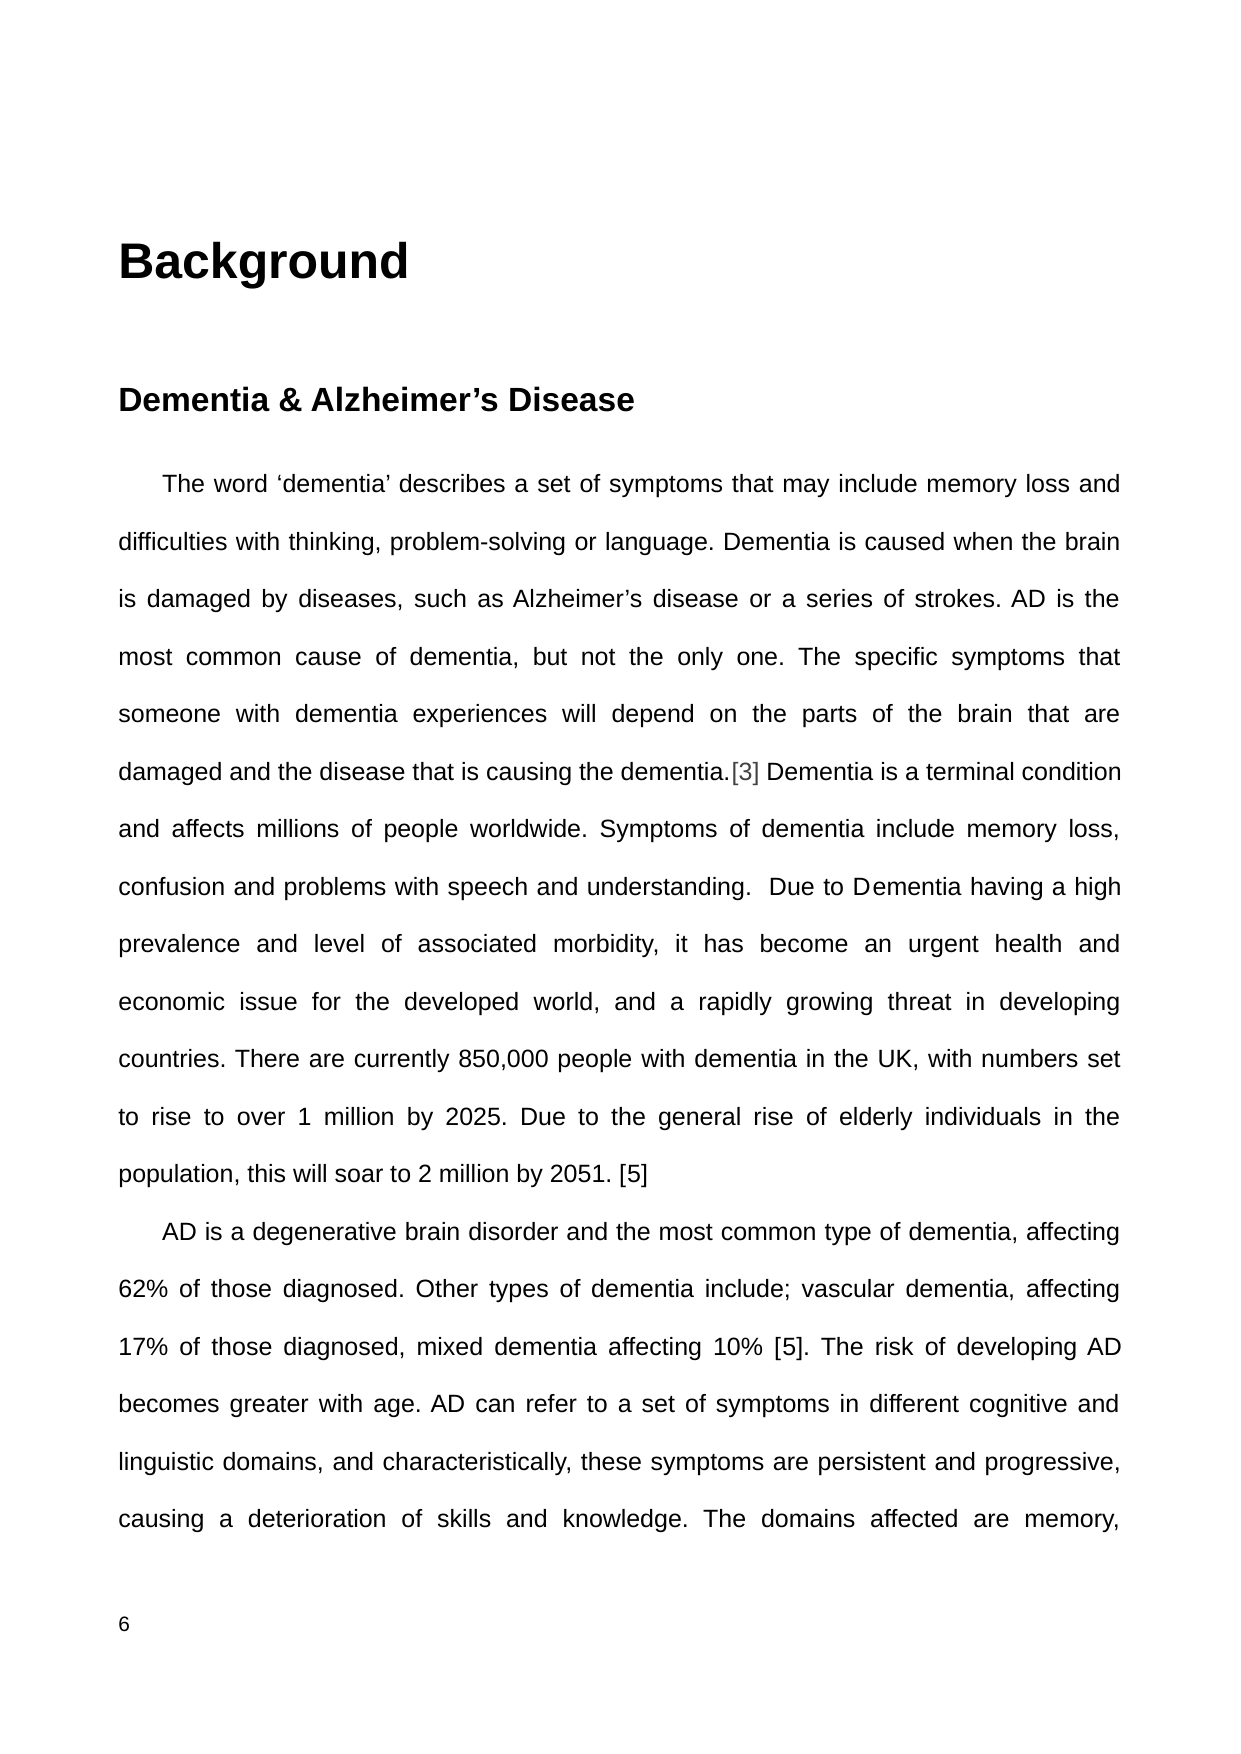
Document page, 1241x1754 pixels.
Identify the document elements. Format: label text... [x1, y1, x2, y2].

text AD is a degenerative brain disorder and the most common type of dementia, affecting 62% of those diagnosed. Other types of dementia include; vascular dementia, affecting 17% of those diagnosed, mixed dementia affecting 10% [5]. The risk of developing AD becomes greater with age. AD can refer to a set of symptoms in different cognitive and linguistic domains, and characteristically, these symptoms are persistent and progressive, causing a deterioration of skills and knowledge. The domains affected are memory, [118, 1217, 1122, 1533]
subtitle Dementia & Alzheimer’s Disease [118, 379, 1122, 418]
subtitle Background [118, 231, 1122, 289]
text The word ‘dementia’ describes a set of symptoms that may include memory loss and difficulties with thinking, problem-solving or language. Dementia is caused when the brain is damaged by diseases, such as Alzheimer’s disease or a series of strokes. AD is the most common cause of dementia, but not the only one. The specific symptoms that someone with dementia experiences will depend on the parts of the brain that are damaged and the disease that is causing the dementia.[3] Dementia is a terminal condition and affects millions of people worldwide. Symptoms of dementia include memory loss, confusion and problems with speech and understanding. Due to Dementia having a high prevalence and level of associated morbidity, it has become an urgent health and economic issue for the developed world, and a rapidly growing threat in developing countries. There are currently 850,000 people with dementia in the UK, with numbers set to rise to over 1 million by 2025. Due to the general rise of elderly individuals in the population, this will soar to 2 million by 2051. [5] [118, 469, 1122, 1188]
